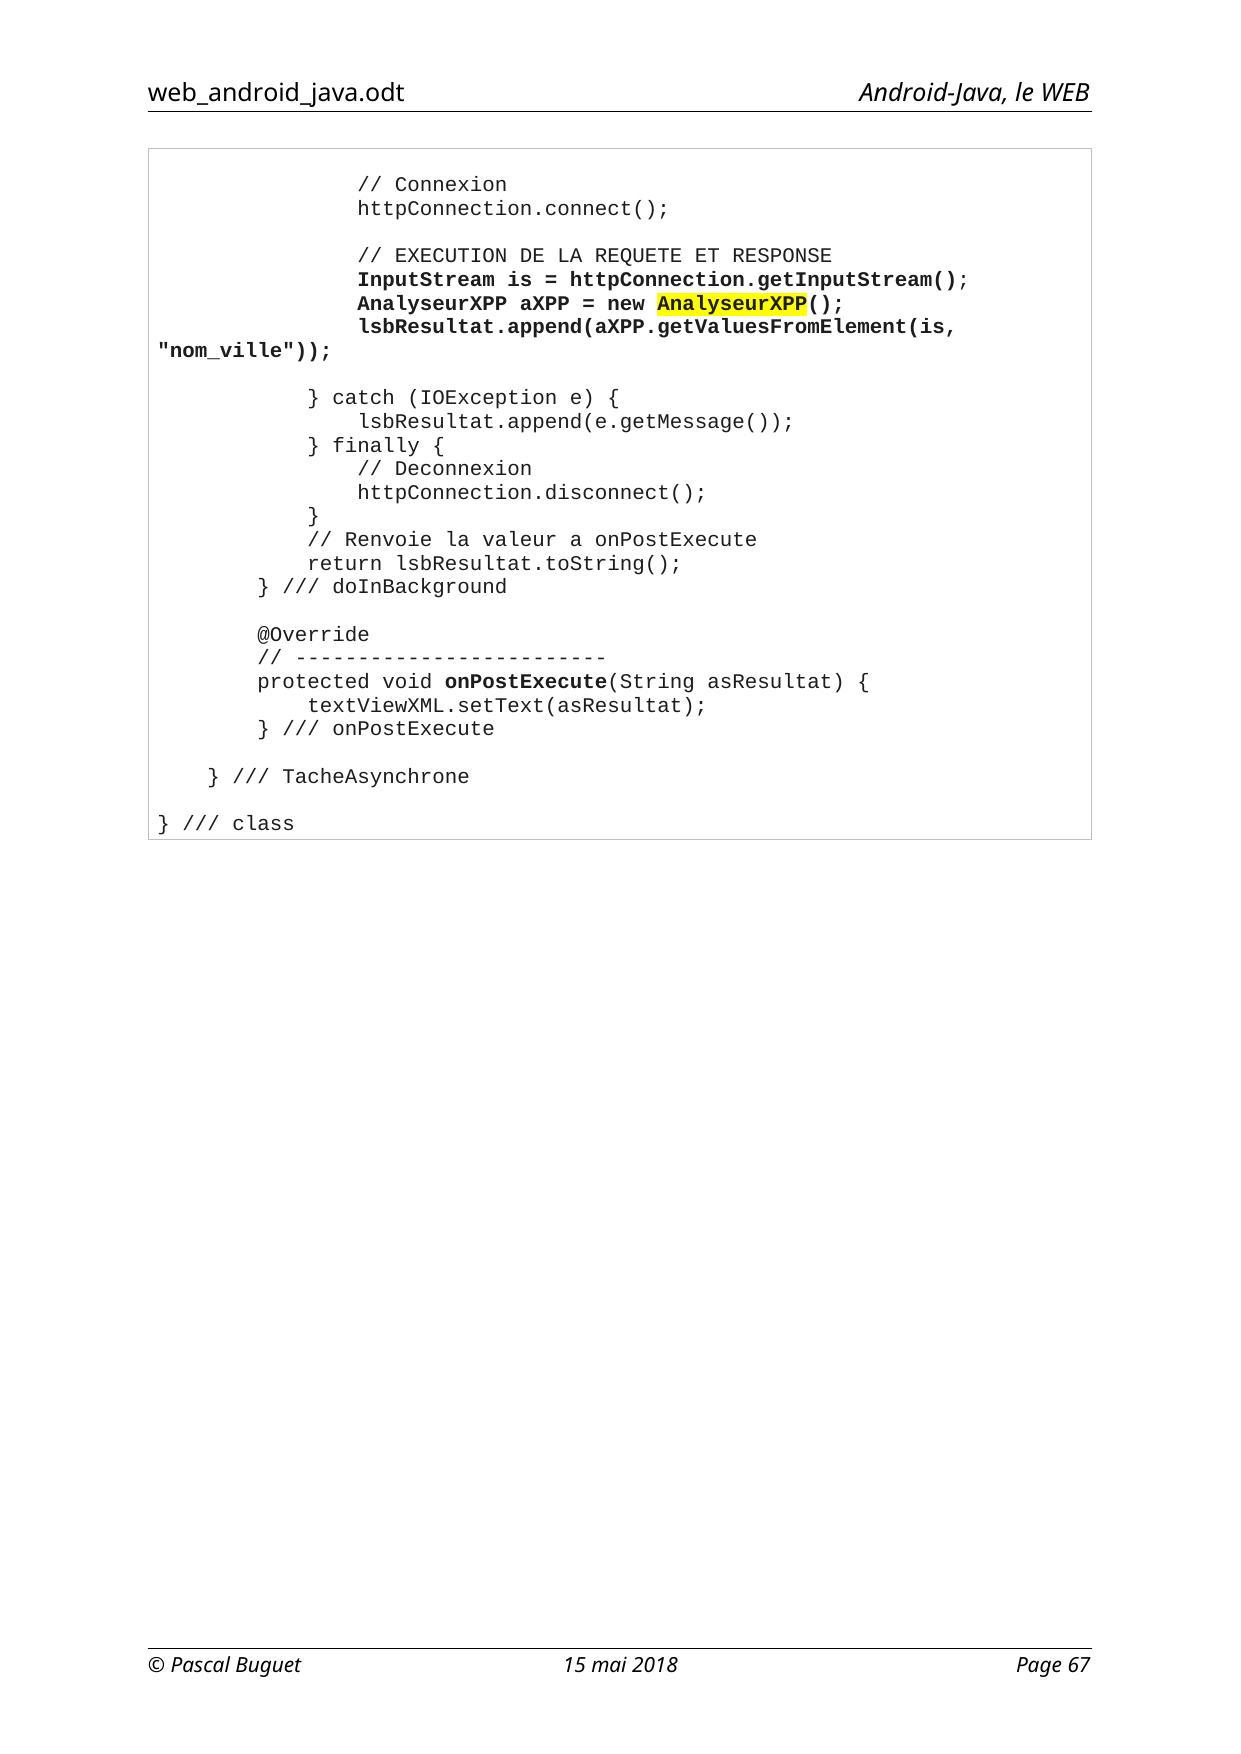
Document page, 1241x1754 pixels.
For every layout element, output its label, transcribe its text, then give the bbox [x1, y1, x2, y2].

text // ------------------------- [149, 644, 1091, 668]
text return lsbResultat.toString(); [149, 550, 1091, 573]
text } /// class [149, 810, 1091, 839]
text // Deconnexion [149, 455, 1091, 479]
text httpConnection.disconnect(); [149, 479, 1091, 502]
text @Override [149, 621, 1091, 644]
text // EXECUTION DE LA REQUETE ET RESPONSE [149, 242, 1091, 266]
text lsbResultat.append(e.getMessage()); [149, 408, 1091, 431]
text lsbResultat.append(aXPP.getValuesFromElement(is, "nom_ville")); [149, 313, 1091, 361]
text // Renvoie la valeur a onPostExecute [149, 526, 1091, 550]
text textViewXML.setText(asResultat); [149, 692, 1091, 715]
text } /// TacheAsynchrone [149, 762, 1091, 786]
text // Connexion [149, 171, 1091, 195]
text AnalyseurXPP aXPP = new AnalyseurXPP(); [149, 289, 1091, 313]
text } [149, 502, 1091, 526]
text httpConnection.connect(); [149, 195, 1091, 219]
text protected void onPostExecute(String asResultat) { [149, 668, 1091, 692]
text } /// doInBackground [149, 573, 1091, 597]
text InputStream is = httpConnection.getInputStream(); [149, 266, 1091, 289]
text } /// onPostExecute [149, 715, 1091, 739]
text } catch (IOException e) { [149, 384, 1091, 408]
text } finally { [149, 431, 1091, 455]
